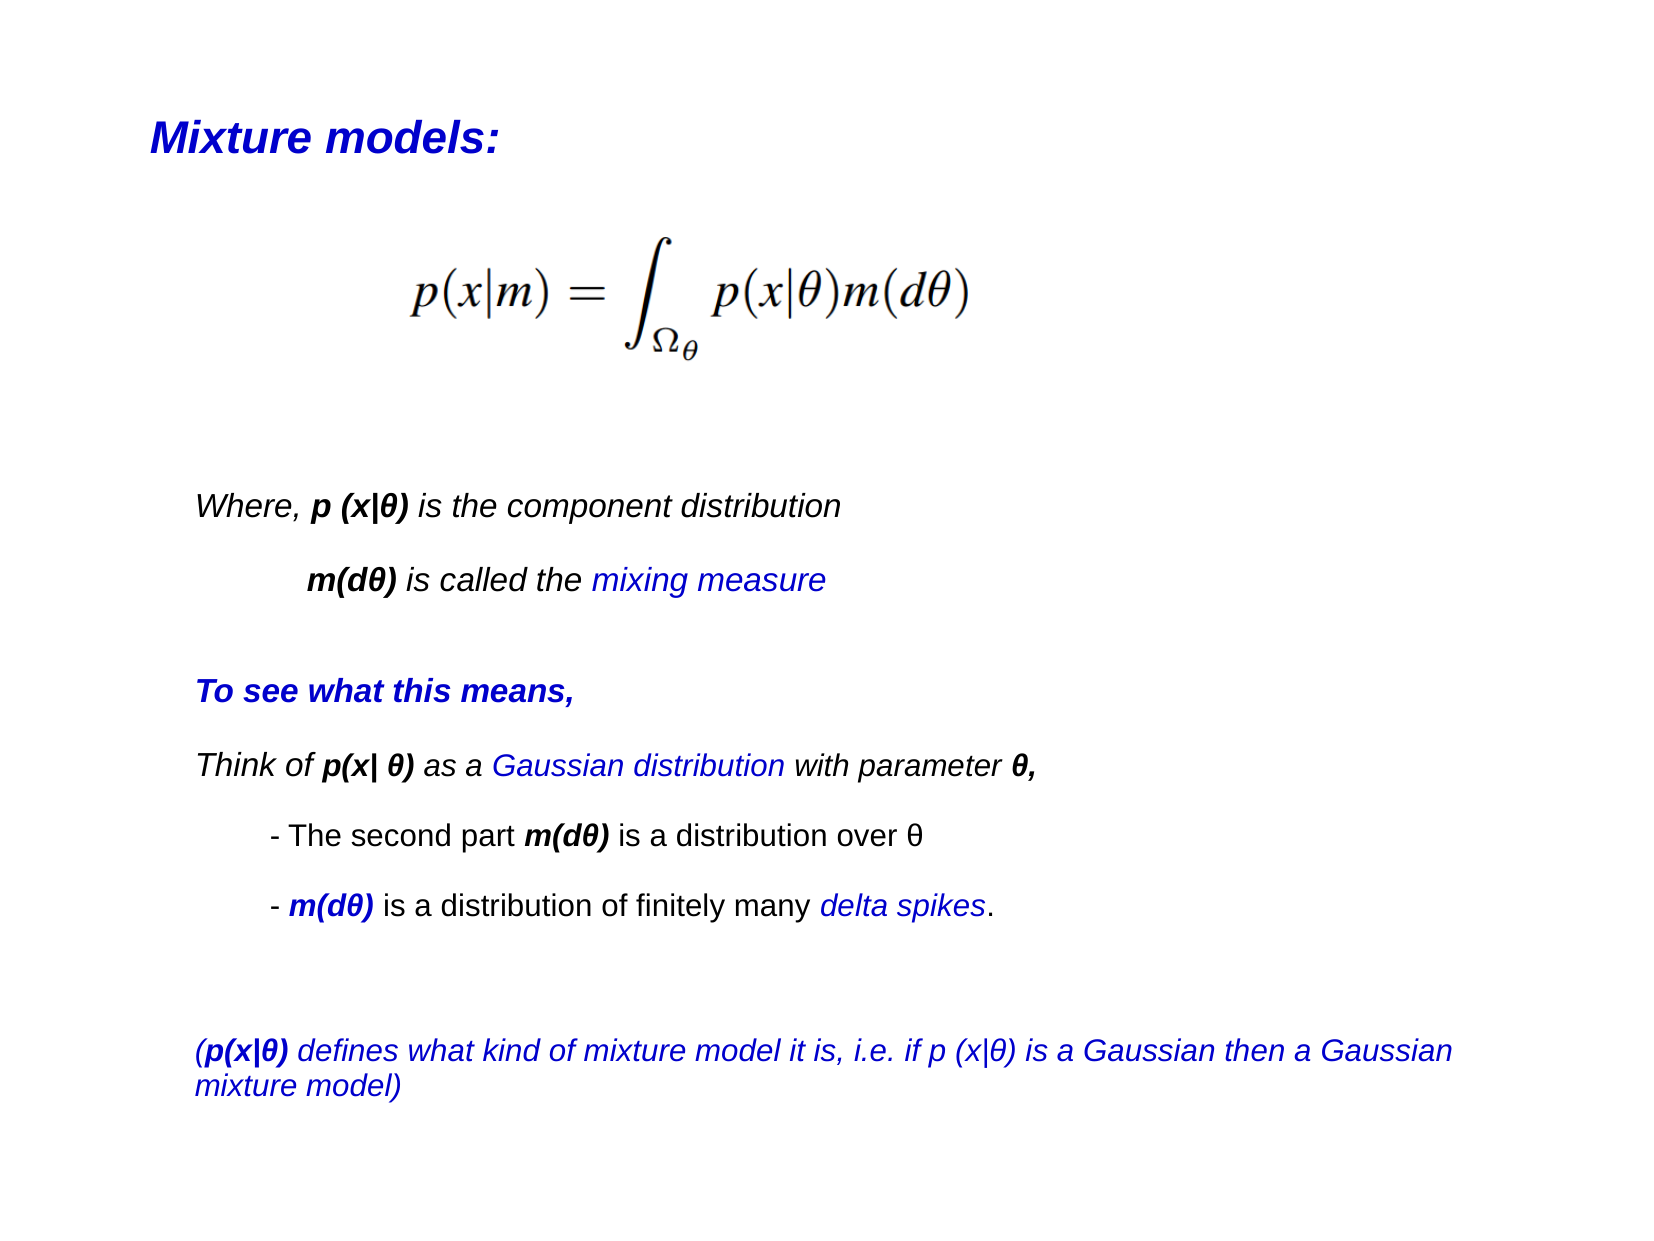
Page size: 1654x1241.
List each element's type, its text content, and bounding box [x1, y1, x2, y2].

text_box Mixture models: [135, 105, 856, 226]
picture [390, 218, 987, 376]
text_box Where, p (x|θ) is the component distribution m(dθ) is called the mixing measure To see what this means, Think of p(x| θ) as a Gaussian distribution with parameter θ, - The second part m(dθ) is a distribution over θ - m(dθ) is a distribution of finitely many delta spikes. (p(x|θ) defines what kind of mixture model it is, i.e. if p (x|θ) is a Gaussian then a Gaussian mixture model) [180, 480, 1576, 1148]
